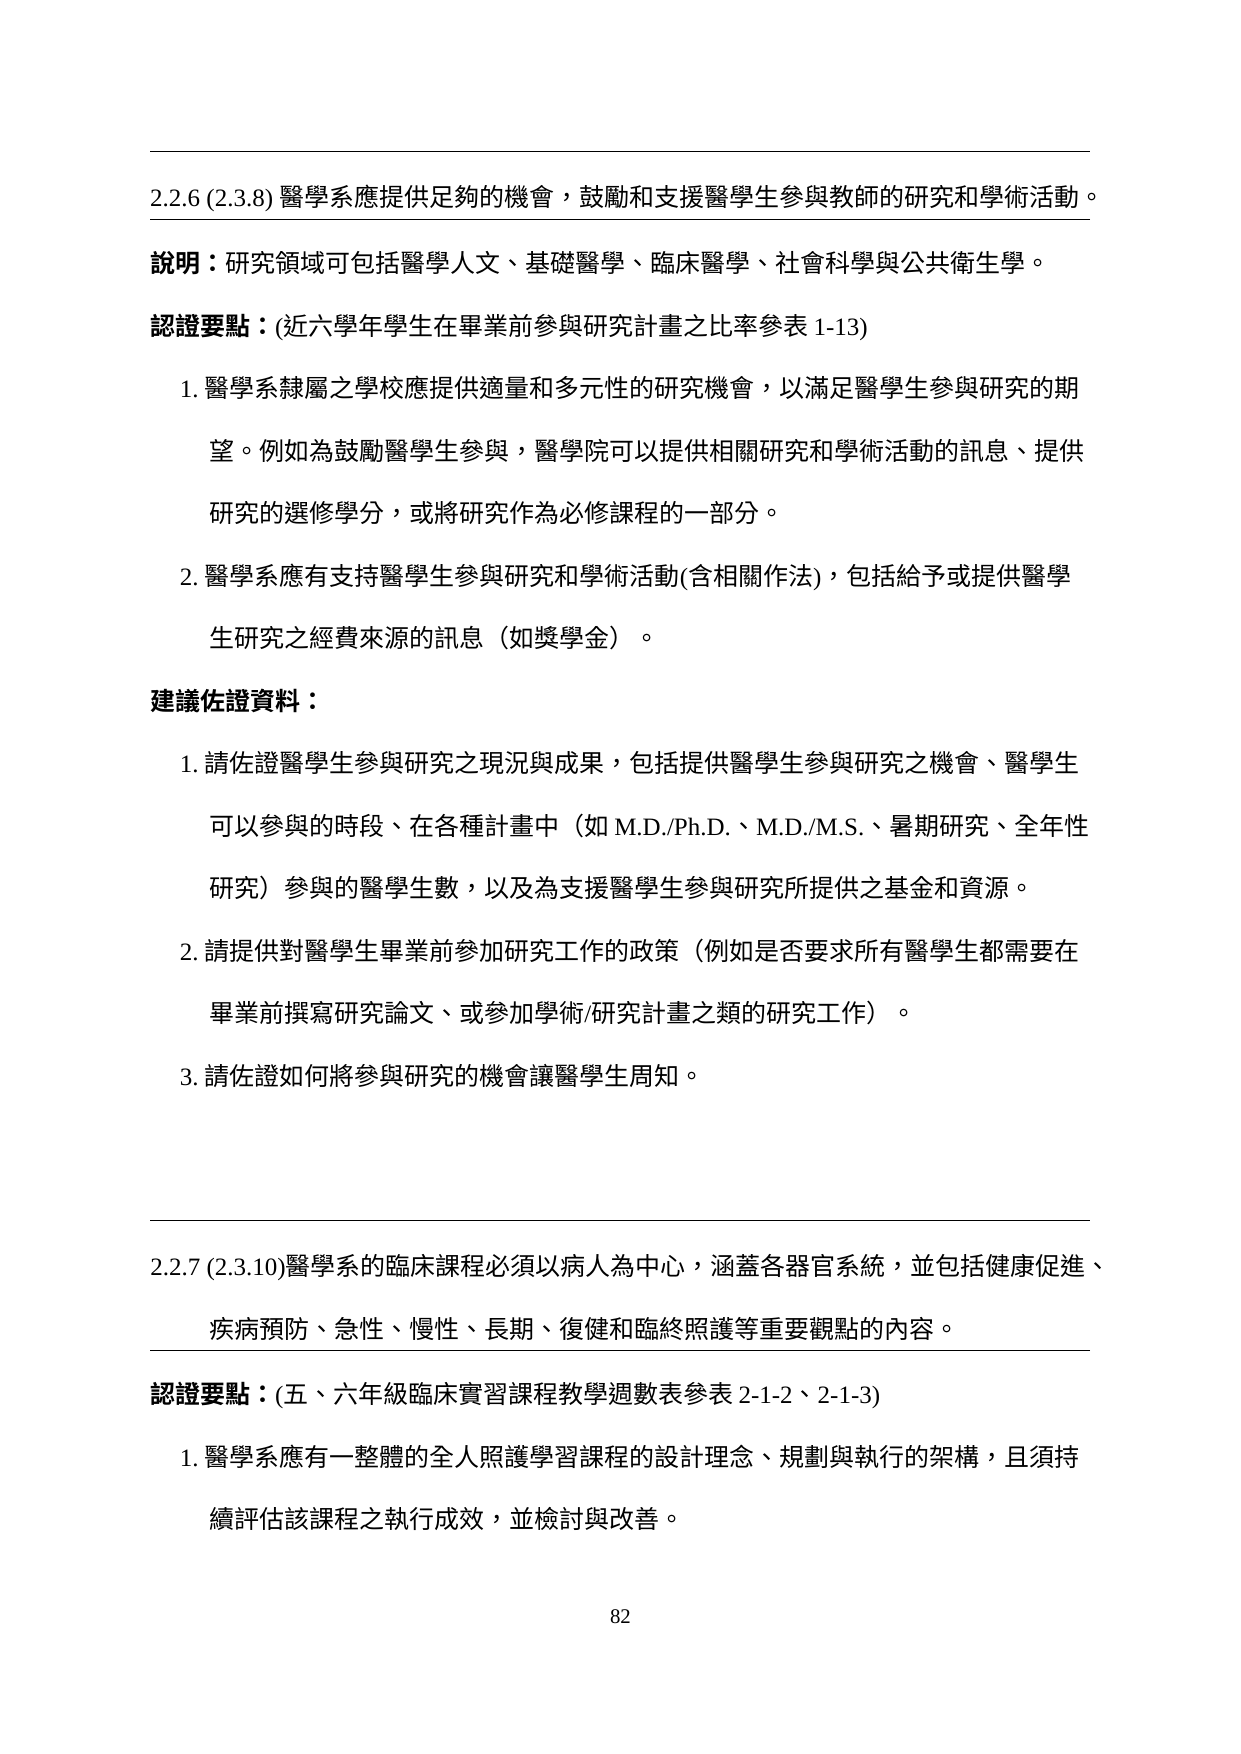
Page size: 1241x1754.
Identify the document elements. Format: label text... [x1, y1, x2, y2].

text 建議佐證資料： [150, 657, 1090, 720]
text 2.2.6 (2.3.8) 醫學系應提供足夠的機會，鼓勵和支援醫學生參與教師的研究和學術活動。 [150, 152, 1090, 219]
list 醫學系應有支持醫學生參與研究和學術活動(含相關作法)，包括給予或提供醫學生研究之經費來源的訊息（如獎學金）。 [179, 532, 1090, 657]
text 說明：研究領域可包括醫學人文、基礎醫學、臨床醫學、社會科學與公共衛生學。 [150, 220, 1090, 282]
text 認證要點：(五、六年級臨床實習課程教學週數表參表2-1-2、2-1-3) [150, 1351, 1090, 1414]
text 認證要點：(近六學年學生在畢業前參與研究計畫之比率參表1-13) [150, 282, 1090, 345]
list 請佐證如何將參與研究的機會讓醫學生周知。 [179, 1032, 1090, 1095]
list 醫學系隸屬之學校應提供適量和多元性的研究機會，以滿足醫學生參與研究的期望。例如為鼓勵醫學生參與，醫學院可以提供相關研究和學術活動的訊息、提供研究的選修學分，或將研究作為必修課程的一部分。 [179, 345, 1090, 532]
list 請佐證醫學生參與研究之現況與成果，包括提供醫學生參與研究之機會、醫學生可以參與的時段、在各種計畫中（如M.D./Ph.D.、M.D./M.S.、暑期研究、全年性研究）參與的醫學生數，以及為支援醫學生參與研究所提供之基金和資源。 [179, 720, 1090, 907]
text 2.2.7 (2.3.10)醫學系的臨床課程必須以病人為中心，涵蓋各器官系統，並包括健康促進、疾病預防、急性、慢性、長期、復健和臨終照護等重要觀點的內容。 [150, 1221, 1090, 1350]
list 請提供對醫學生畢業前參加研究工作的政策（例如是否要求所有醫學生都需要在畢業前撰寫研究論文、或參加學術/研究計畫之類的研究工作）。 [179, 907, 1090, 1032]
list 醫學系應有一整體的全人照護學習課程的設計理念、規劃與執行的架構，且須持續評估該課程之執行成效，並檢討與改善。 [179, 1414, 1090, 1539]
